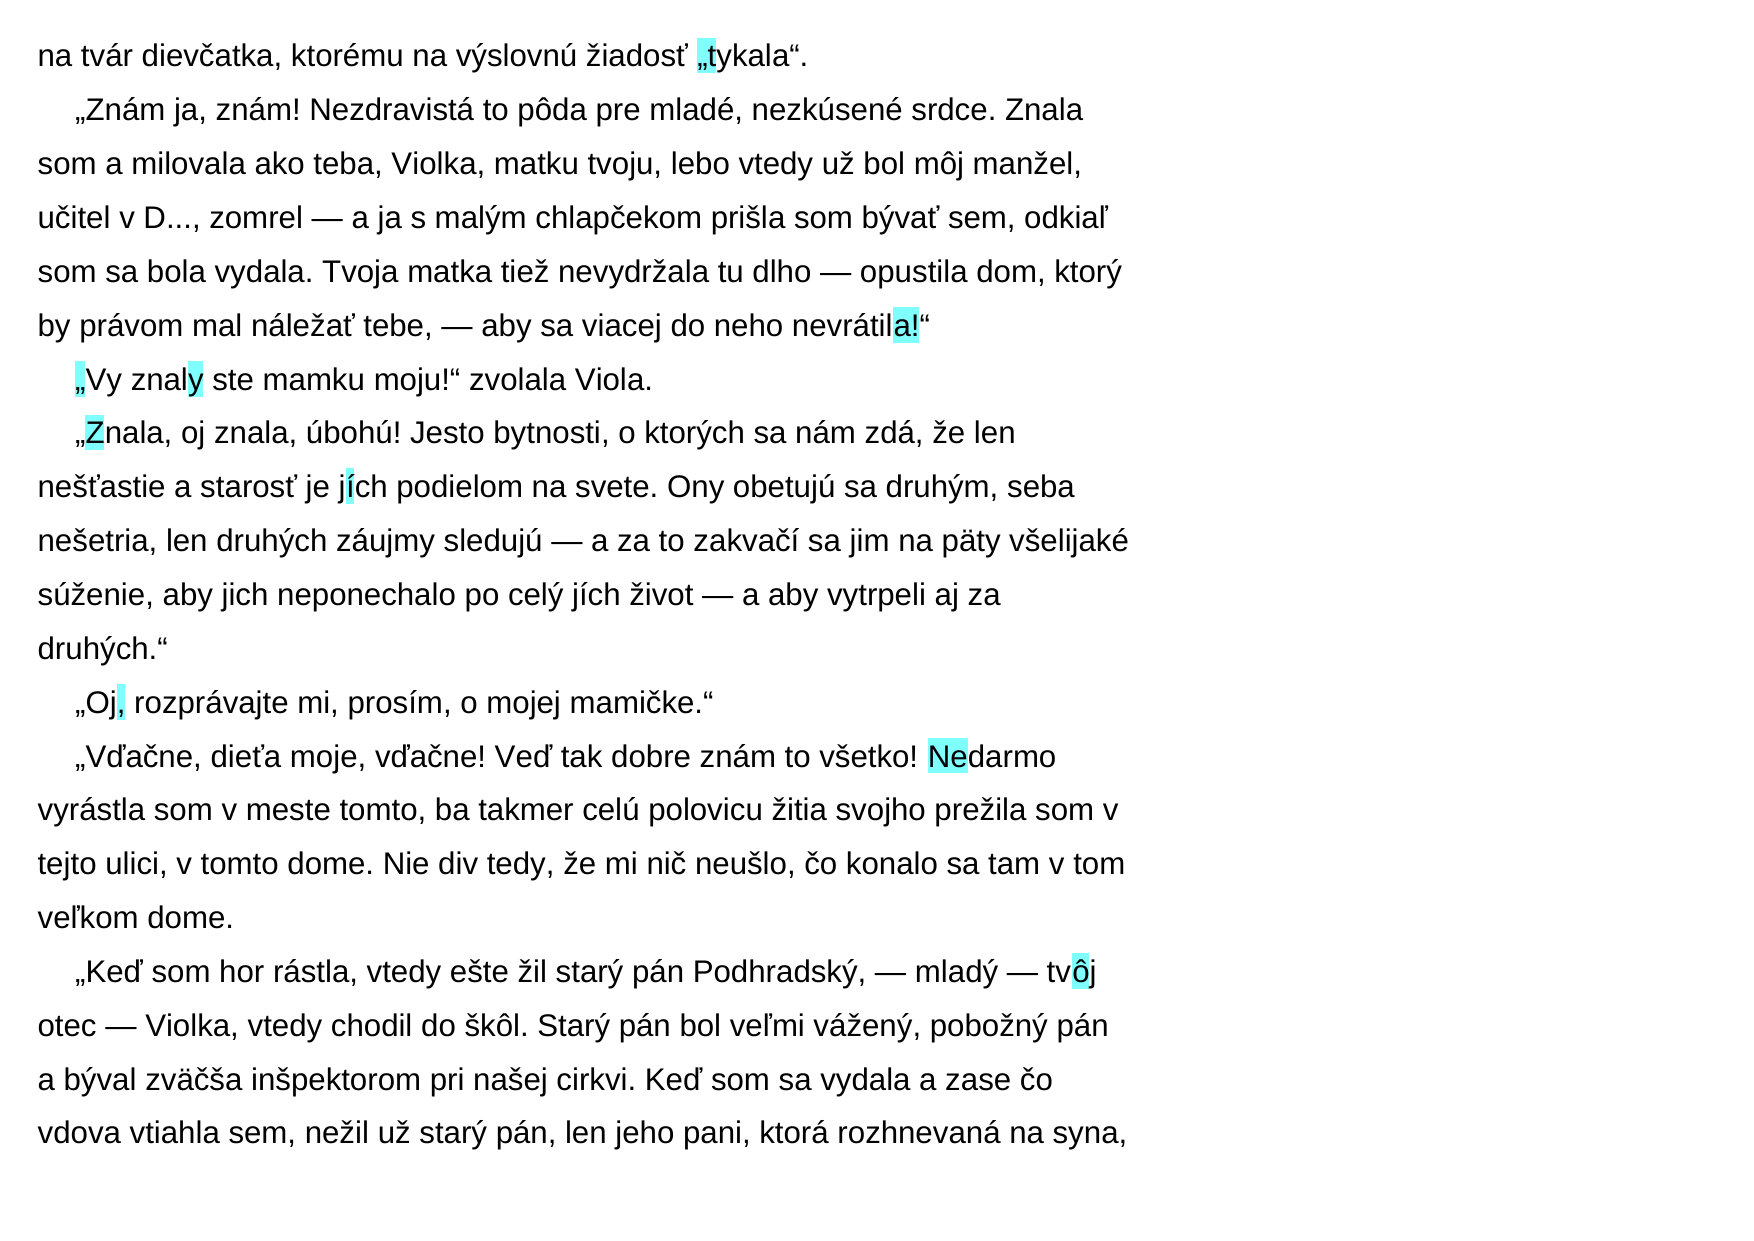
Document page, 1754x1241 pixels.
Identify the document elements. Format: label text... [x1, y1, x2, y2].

text „Keď som hor rástla, vtedy ešte žil starý pán Podhradský, — mladý — tvôj otec — Violka, vtedy chodil do škôl. Starý pán bol veľmi vážený, pobožný pán a býval zväčša inšpektorom pri našej cirkvi. Keď som sa vydala a zase čo vdova vtiahla sem, nežil už starý pán, len jeho pani, ktorá rozhnevaná na syna, [37, 953, 1130, 1151]
text „Znám ja, znám! Nezdravistá to pôda pre mladé, nezkúsené srdce. Znala som a milovala ako teba, Violka, matku tvoju, lebo vtedy už bol môj manžel, učitel v D..., zomrel — a ja s malým chlapčekom prišla som bývať sem, odkiaľ som sa bola vydala. Tvoja matka tiež nevydržala tu dlho — opustila dom, ktorý by právom mal náležať tebe, — aby sa viacej do neho nevrátila!“ [37, 91, 1130, 343]
text „Znala, oj znala, úbohú! Jesto bytnosti, o ktorých sa nám zdá, že len nešťastie a starosť je jích podielom na svete. Ony obetujú sa druhým, seba nešetria, len druhých záujmy sledujú — a za to zakvačí sa jim na päty všelijaké súženie, aby jich neponechalo po celý jích život — a aby vytrpeli aj za druhých.“ [37, 414, 1130, 666]
text „Oj, rozprávajte mi, prosím, o mojej mamičke.“ [37, 684, 1130, 720]
text „Vy znaly ste mamku moju!“ zvolala Viola. [37, 361, 1130, 397]
text na tvár dievčatka, ktorému na výslovnú žiadosť „tykala“. [37, 37, 1130, 73]
text „Vďačne, dieťa moje, vďačne! Veď tak dobre znám to všetko! Nedarmo vyrástla som v meste tomto, ba takmer celú polovicu žitia svojho prežila som v tejto ulici, v tomto dome. Nie div tedy, že mi nič neušlo, čo konalo sa tam v tom veľkom dome. [37, 738, 1130, 935]
